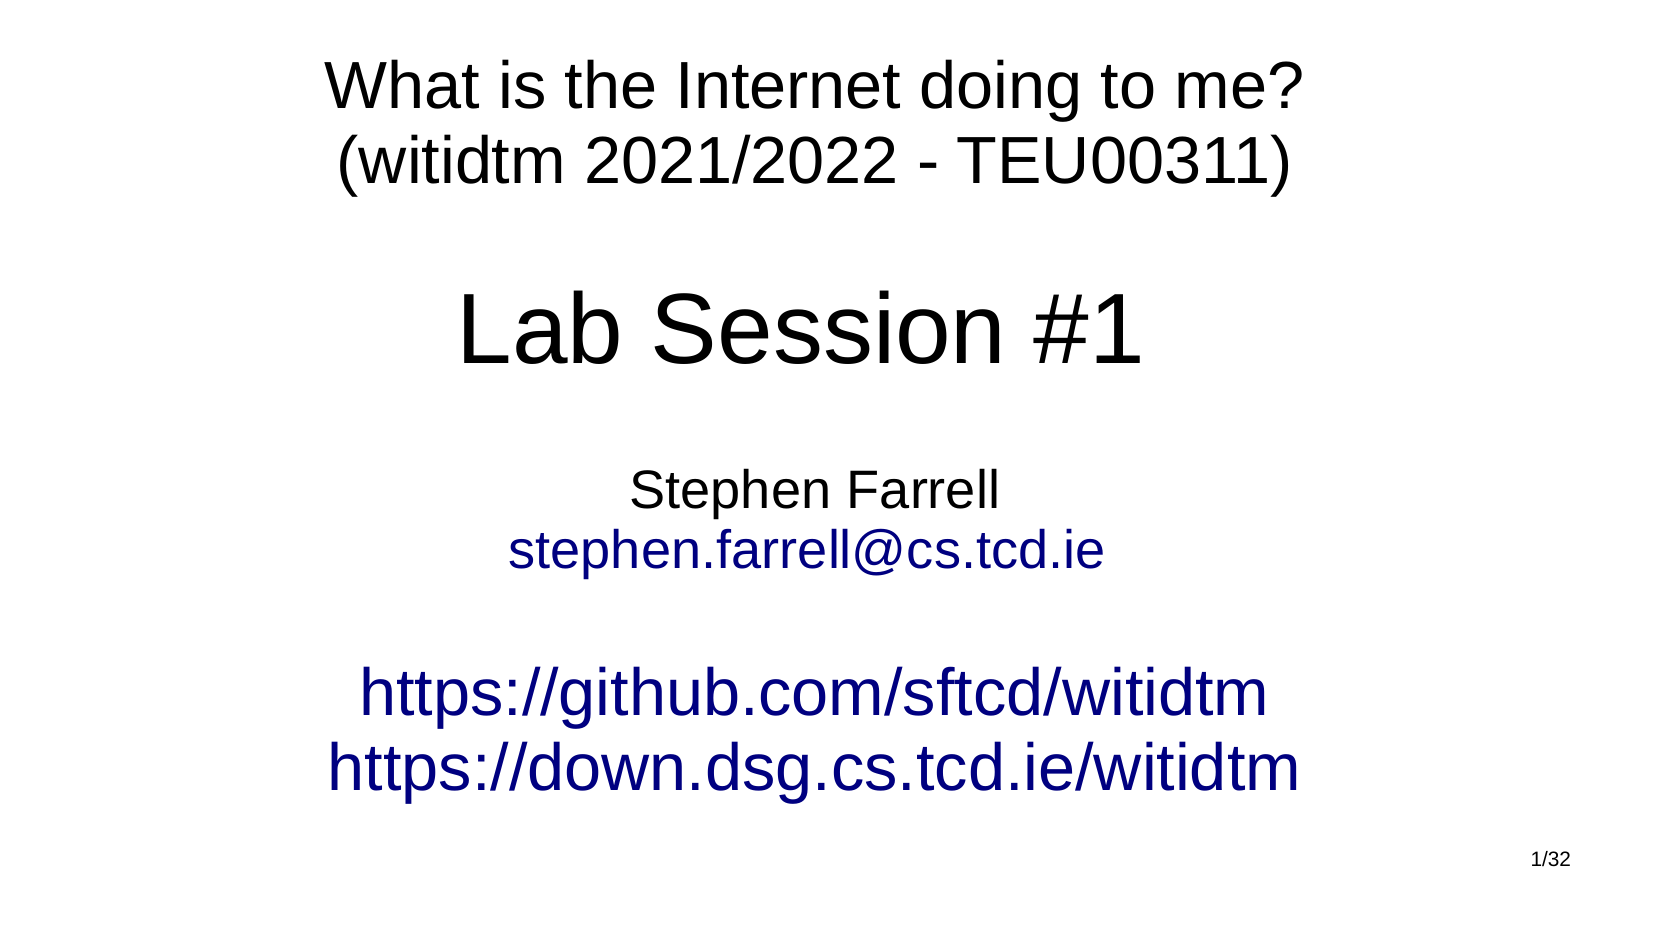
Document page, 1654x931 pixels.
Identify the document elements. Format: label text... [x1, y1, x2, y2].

subtitle What is the Internet doing to me? (witidtm 2021/2022 - TEU00311) Lab Session #1 Stephen Farrell stephen.farrell@cs.tcd.ie https://github.com/sftcd/witidtm https://down.dsg.cs.tcd.ie/witidtm [70, 48, 1559, 922]
